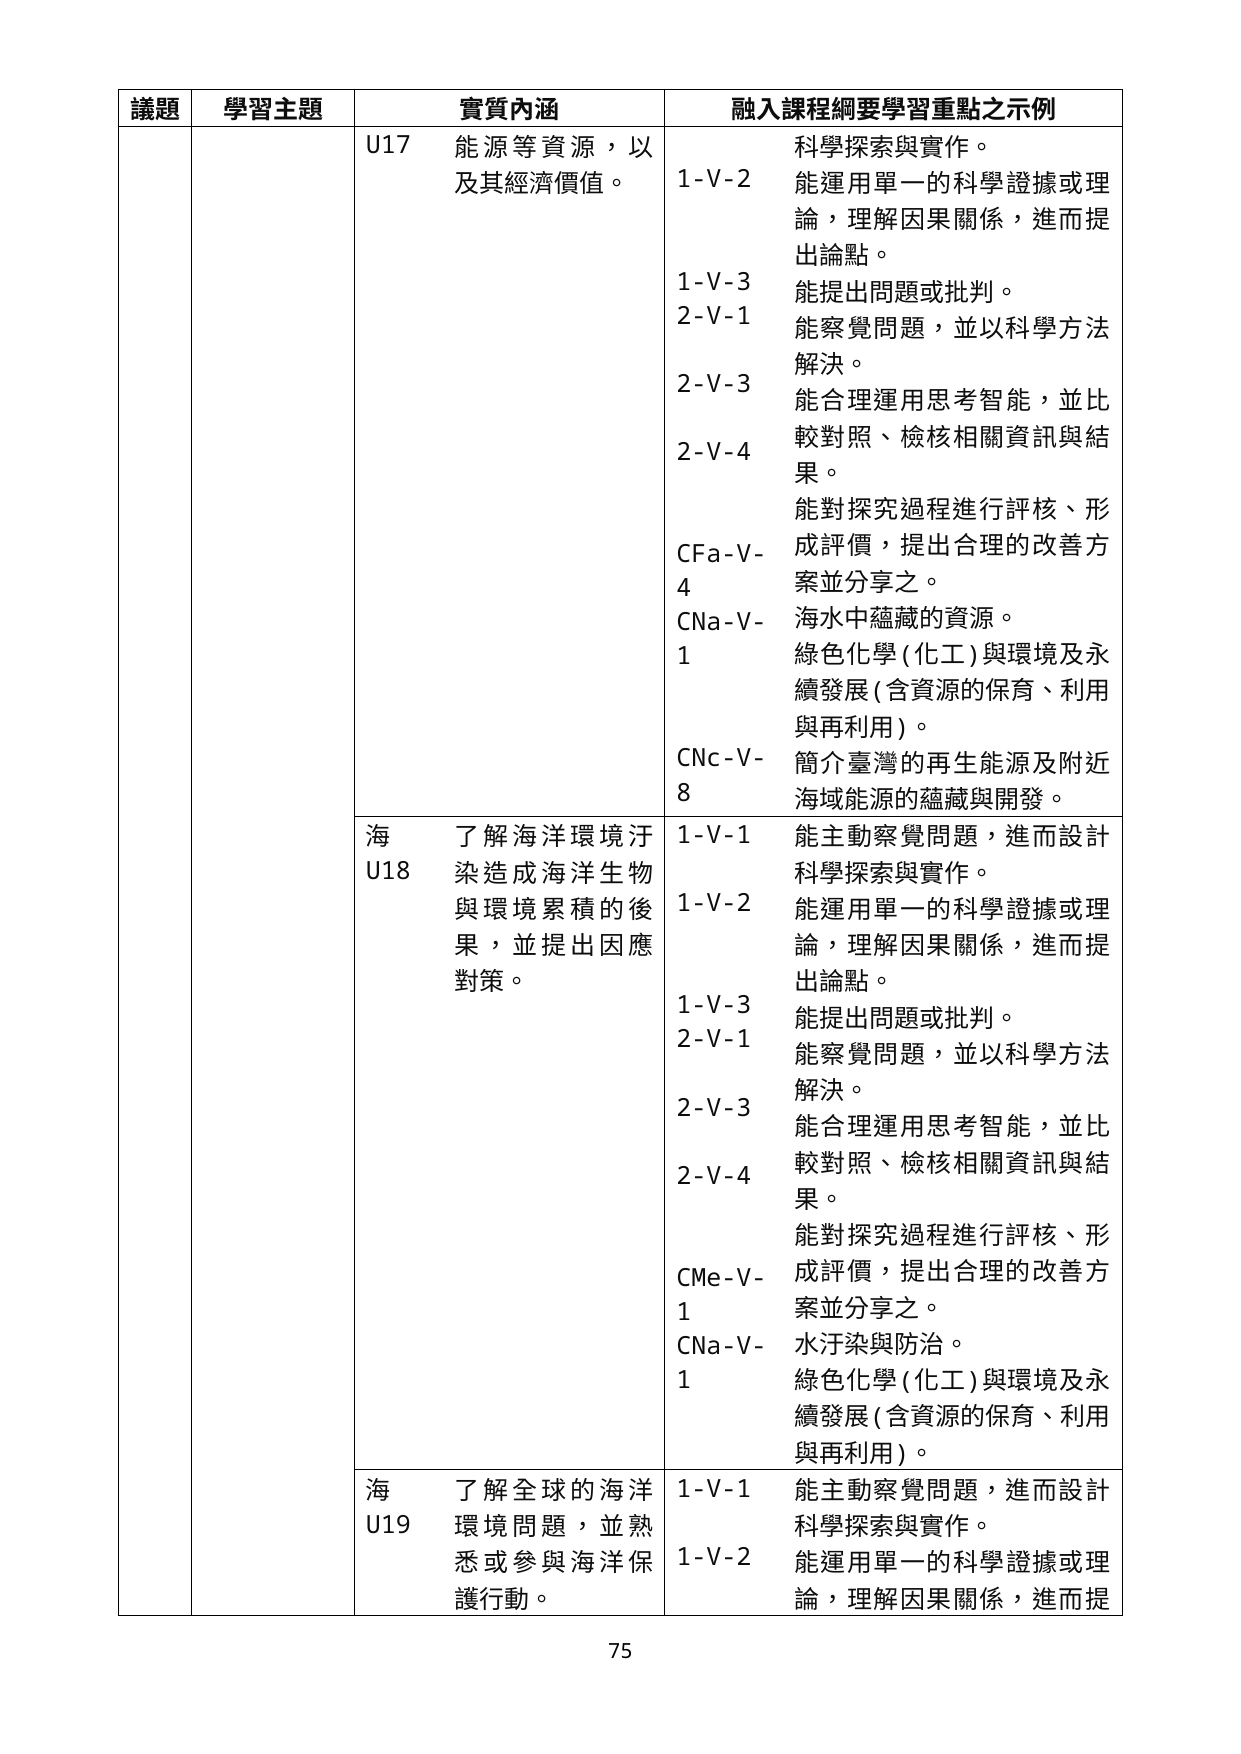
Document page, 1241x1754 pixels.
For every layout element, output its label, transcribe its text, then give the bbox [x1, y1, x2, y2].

table_cell 能主動察覺問題，進而設計科學探索與實作。 能運用單一的科學證據或理論，理解因果關係，進而提 [783, 1470, 1122, 1615]
table_cell 了解海洋環境汙染造成海洋生物與環境累積的後果，並提出因應對策。 [443, 817, 664, 1469]
table_cell 海U18 [355, 817, 443, 1469]
table_cell 海U19 [355, 1470, 443, 1615]
table_cell 能源等資源，以及其經濟價值。 [443, 127, 664, 816]
table_cell 科學探索與實作。 能運用單一的科學證據或理論，理解因果關係，進而提出論點。 能提出問題或批判。 能察覺問題，並以科學方法解決。 能合理運用思考智能，並比較對照、檢核相關資訊與結果。 能對探究過程進行評核、形成評價，提出合理的改善方案並分享之。 海水中蘊藏的資源。 綠色化學(化工)與環境及永續發展(含資源的保育、利用與再利用)。 簡介臺灣的再生能源及附近海域能源的蘊藏與開發。 [783, 127, 1122, 816]
table_cell 了解全球的海洋環境問題，並熟悉或參與海洋保護行動。 [443, 1470, 664, 1615]
table_cell 能主動察覺問題，進而設計科學探索與實作。 能運用單一的科學證據或理論，理解因果關係，進而提出論點。 能提出問題或批判。 能察覺問題，並以科學方法解決。 能合理運用思考智能，並比較對照、檢核相關資訊與結果。 能對探究過程進行評核、形成評價，提出合理的改善方案並分享之。 水汙染與防治。 綠色化學(化工)與環境及永續發展(含資源的保育、利用與再利用)。 [783, 817, 1122, 1469]
table_header 融入課程綱要學習重點之示例 [665, 90, 1122, 126]
table_cell [119, 127, 191, 1615]
table_header 學習主題 [192, 90, 354, 126]
table_cell 1-V-1 1-V-2 1-V-3 2-V-1 2-V-3 2-V-4 CMe-V-1 CNa-V-1 [665, 817, 783, 1469]
table_cell 1-V-1 1-V-2 [665, 1470, 783, 1615]
table_cell 1-V-2 1-V-3 2-V-1 2-V-3 2-V-4 CFa-V-4 CNa-V-1 CNc-V-8 [665, 127, 783, 816]
table_cell [192, 127, 354, 1615]
table_header 實質內涵 [355, 90, 664, 126]
table_cell U17 [355, 127, 443, 816]
table_header 議題 [119, 90, 191, 126]
